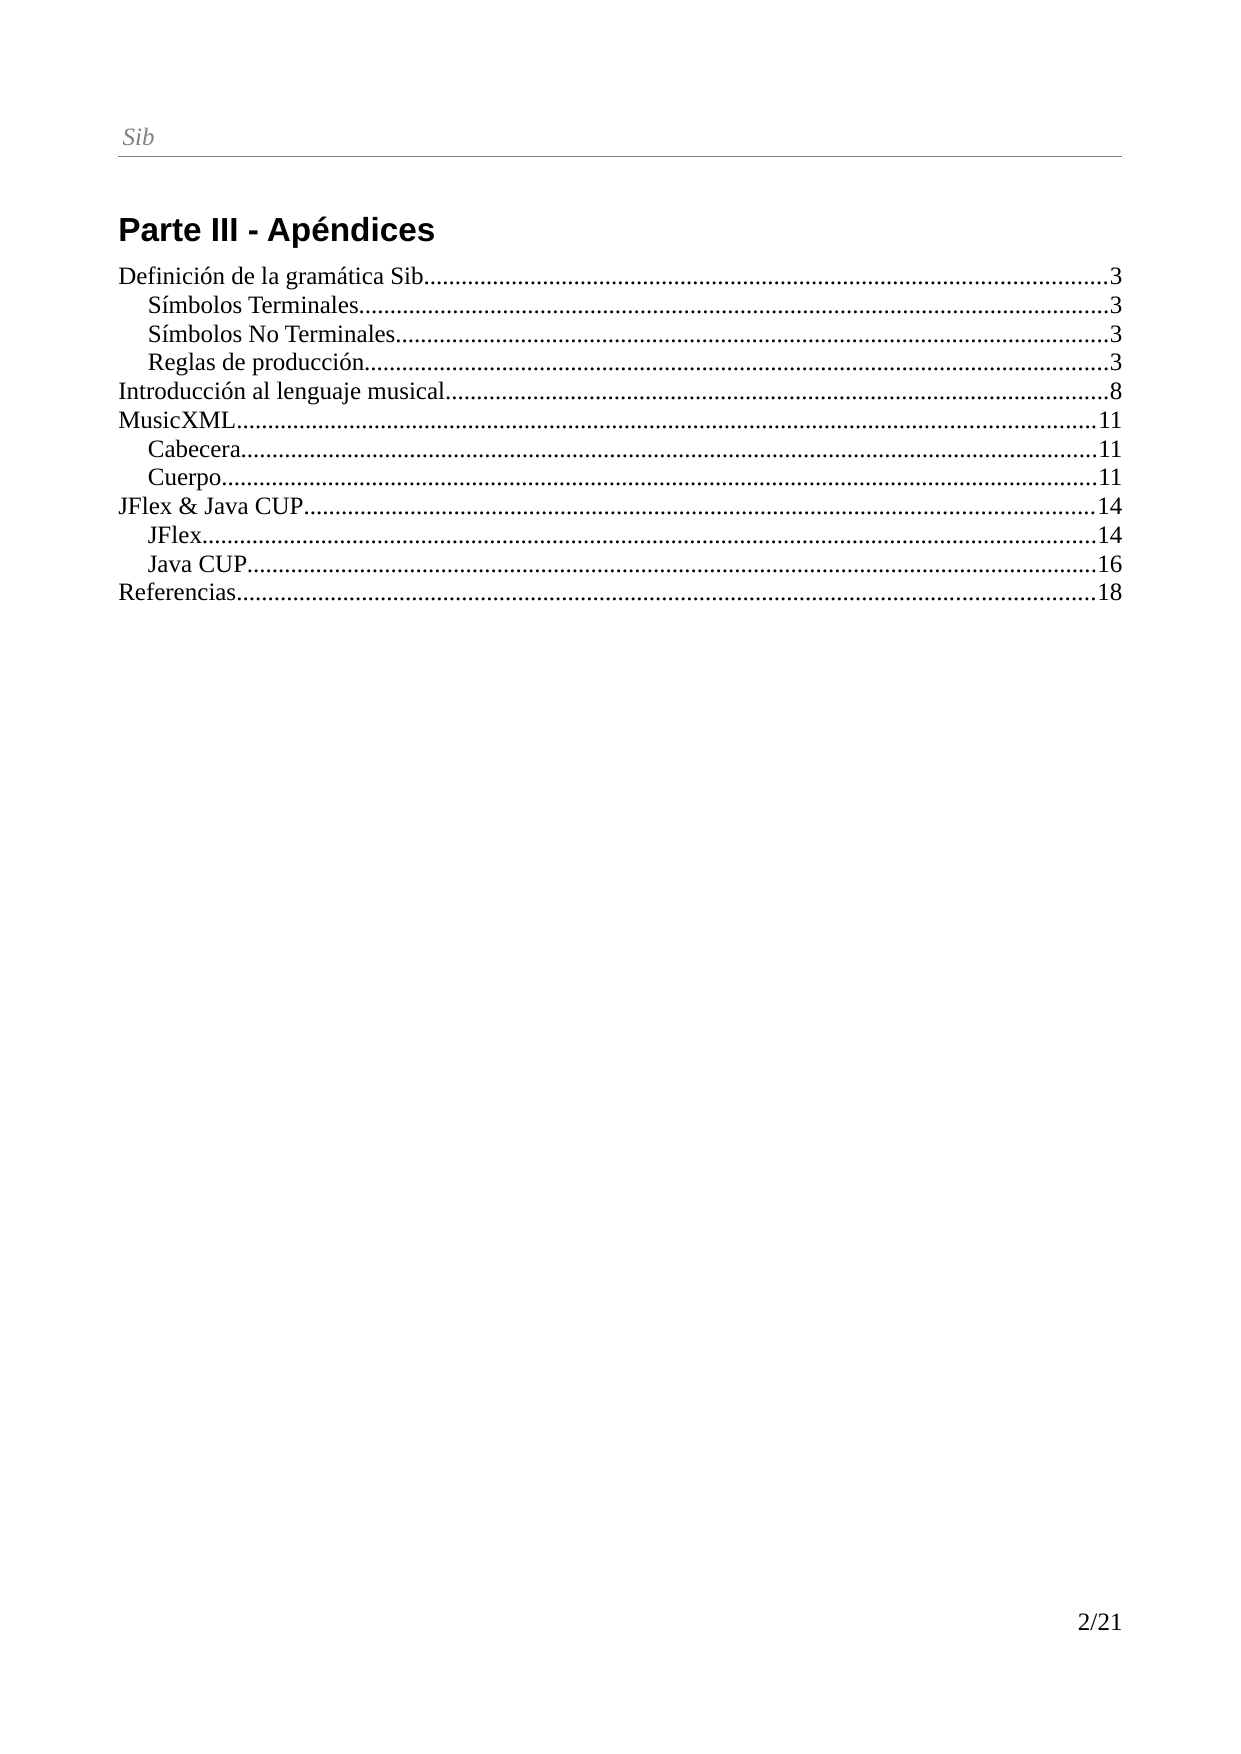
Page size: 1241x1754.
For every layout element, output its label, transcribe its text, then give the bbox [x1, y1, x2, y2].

text JFlex 14 [148, 520, 1122, 549]
text Reglas de producción 3 [148, 347, 1122, 376]
text Java CUP 16 [148, 549, 1122, 577]
text Símbolos No Terminales 3 [148, 319, 1122, 347]
text Introducción al lenguaje musical 8 [118, 376, 1122, 405]
subtitle Parte III - Apéndices [118, 210, 1122, 249]
text JFlex & Java CUP 14 [118, 491, 1122, 520]
text Cuerpo 11 [148, 462, 1122, 491]
text MusicXML 11 [118, 405, 1122, 434]
text Cabecera 11 [148, 434, 1122, 462]
text Definición de la gramática Sib 3 [118, 261, 1122, 290]
text Referencias 18 [118, 577, 1122, 606]
text Símbolos Terminales 3 [148, 290, 1122, 319]
